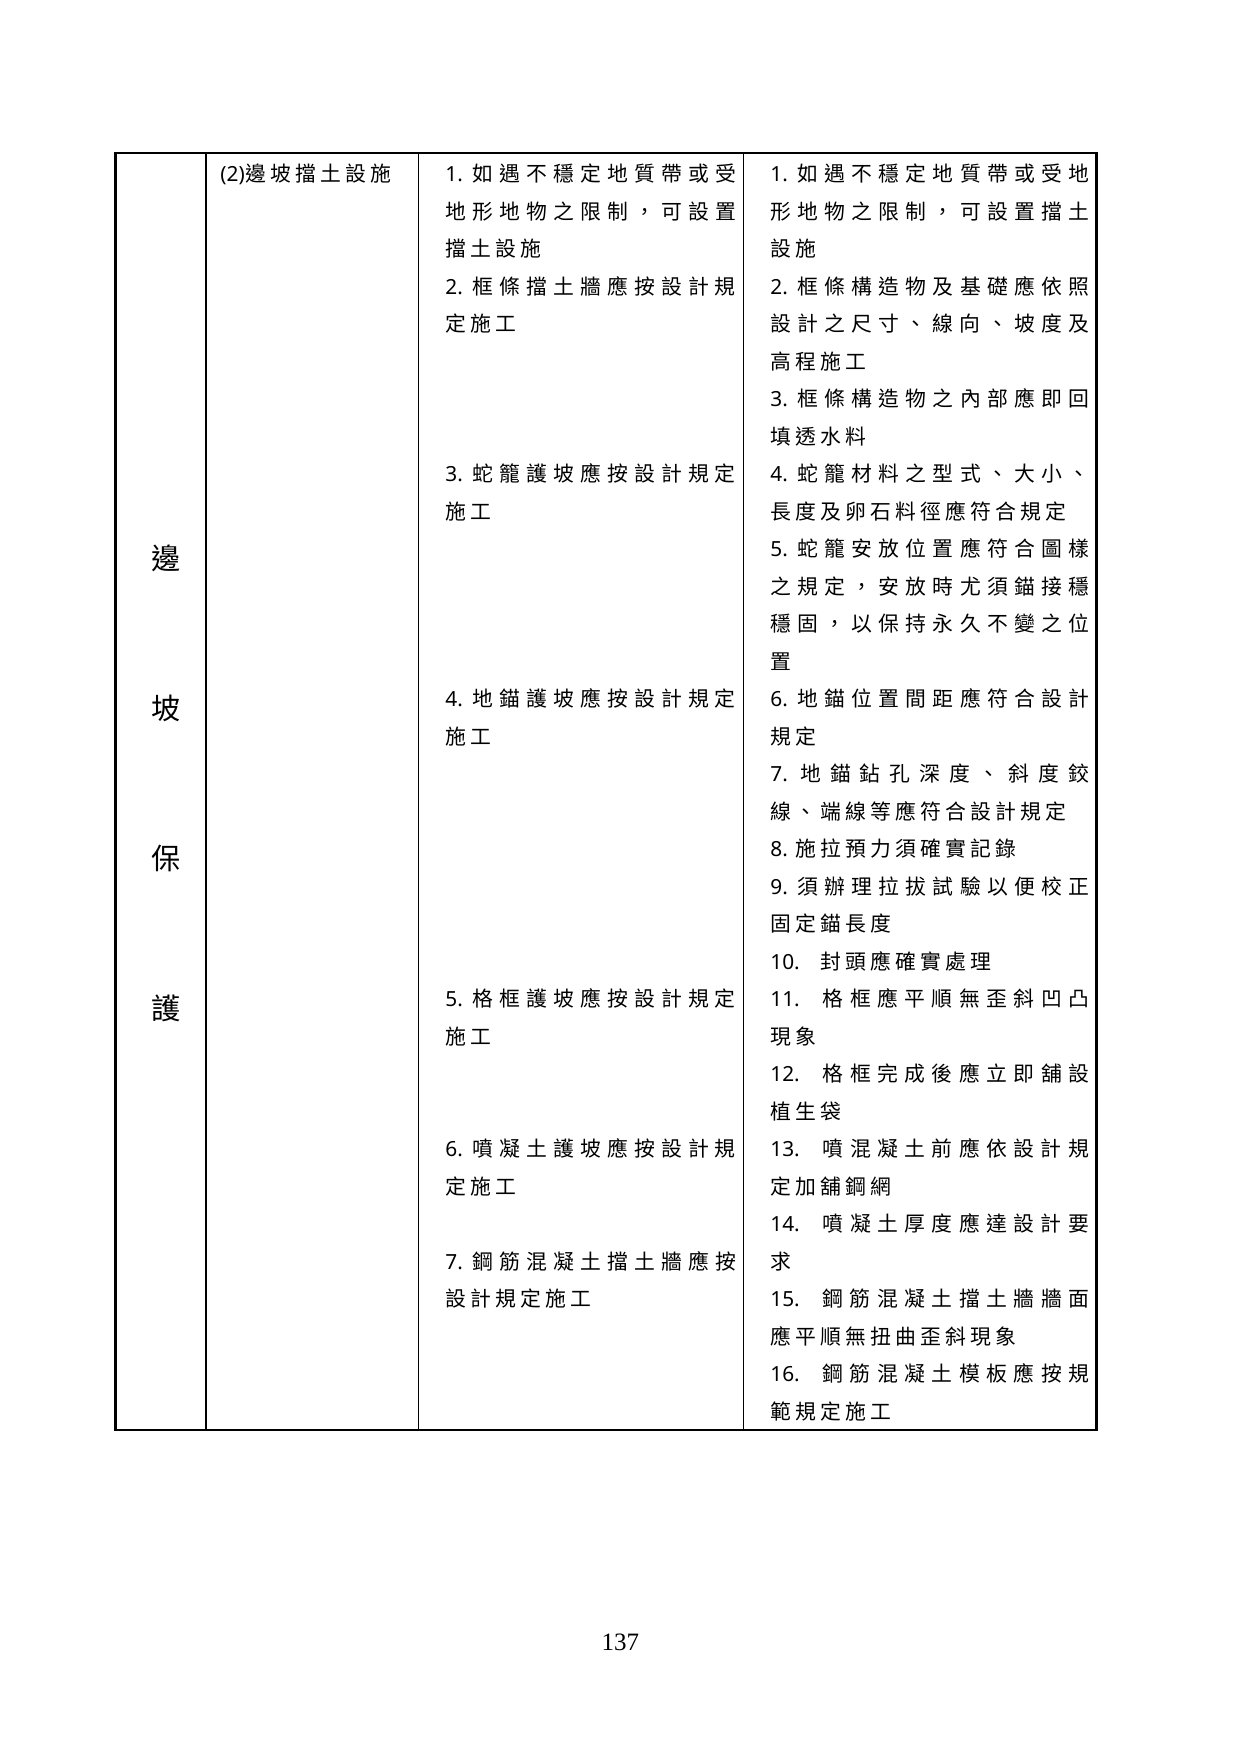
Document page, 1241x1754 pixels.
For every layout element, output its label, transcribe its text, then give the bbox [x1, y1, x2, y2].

table_cell 1.如遇不穩定地質帶或受地形地物之限制，可設置擋土設施 2.框條擋土牆應按設計規定施工 3.蛇籠護坡應按設計規定施工 4.地錨護坡應按設計規定施工 5.格框護坡應按設計規定施工 6.噴凝土護坡應按設計規定施工 7.鋼筋混凝土擋土牆應按設計規定施工 [419, 154, 743, 1429]
table_cell 邊 坡 保 護 [117, 154, 205, 1429]
table_cell 1.如遇不穩定地質帶或受地形地物之限制，可設置擋土設施 2.框條構造物及基礎應依照設計之尺寸、線向、坡度及高程施工 3.框條構造物之內部應即回填透水料 4.蛇籠材料之型式、大小、長度及卵石料徑應符合規定 5.蛇籠安放位置應符合圖樣之規定，安放時尤須錨接穩穩固，以保持永久不變之位置 6.地錨位置間距應符合設計規定 7.地錨鉆孔深度、斜度鉸線、端線等應符合設計規定 8.施拉預力須確實記錄 9.須辦理拉拔試驗以便校正固定錨長度 10.封頭應確實處理 11.格框應平順無歪斜凹凸現象 12.格框完成後應立即舖設植生袋 13.噴混凝土前應依設計規定加舖鋼網 14.噴凝土厚度應達設計要求 15.鋼筋混凝土擋土牆牆面應平順無扭曲歪斜現象 16.鋼筋混凝土模板應按規範規定施工 [744, 154, 1095, 1429]
table_cell (2)邊坡擋土設施 [207, 154, 418, 1429]
